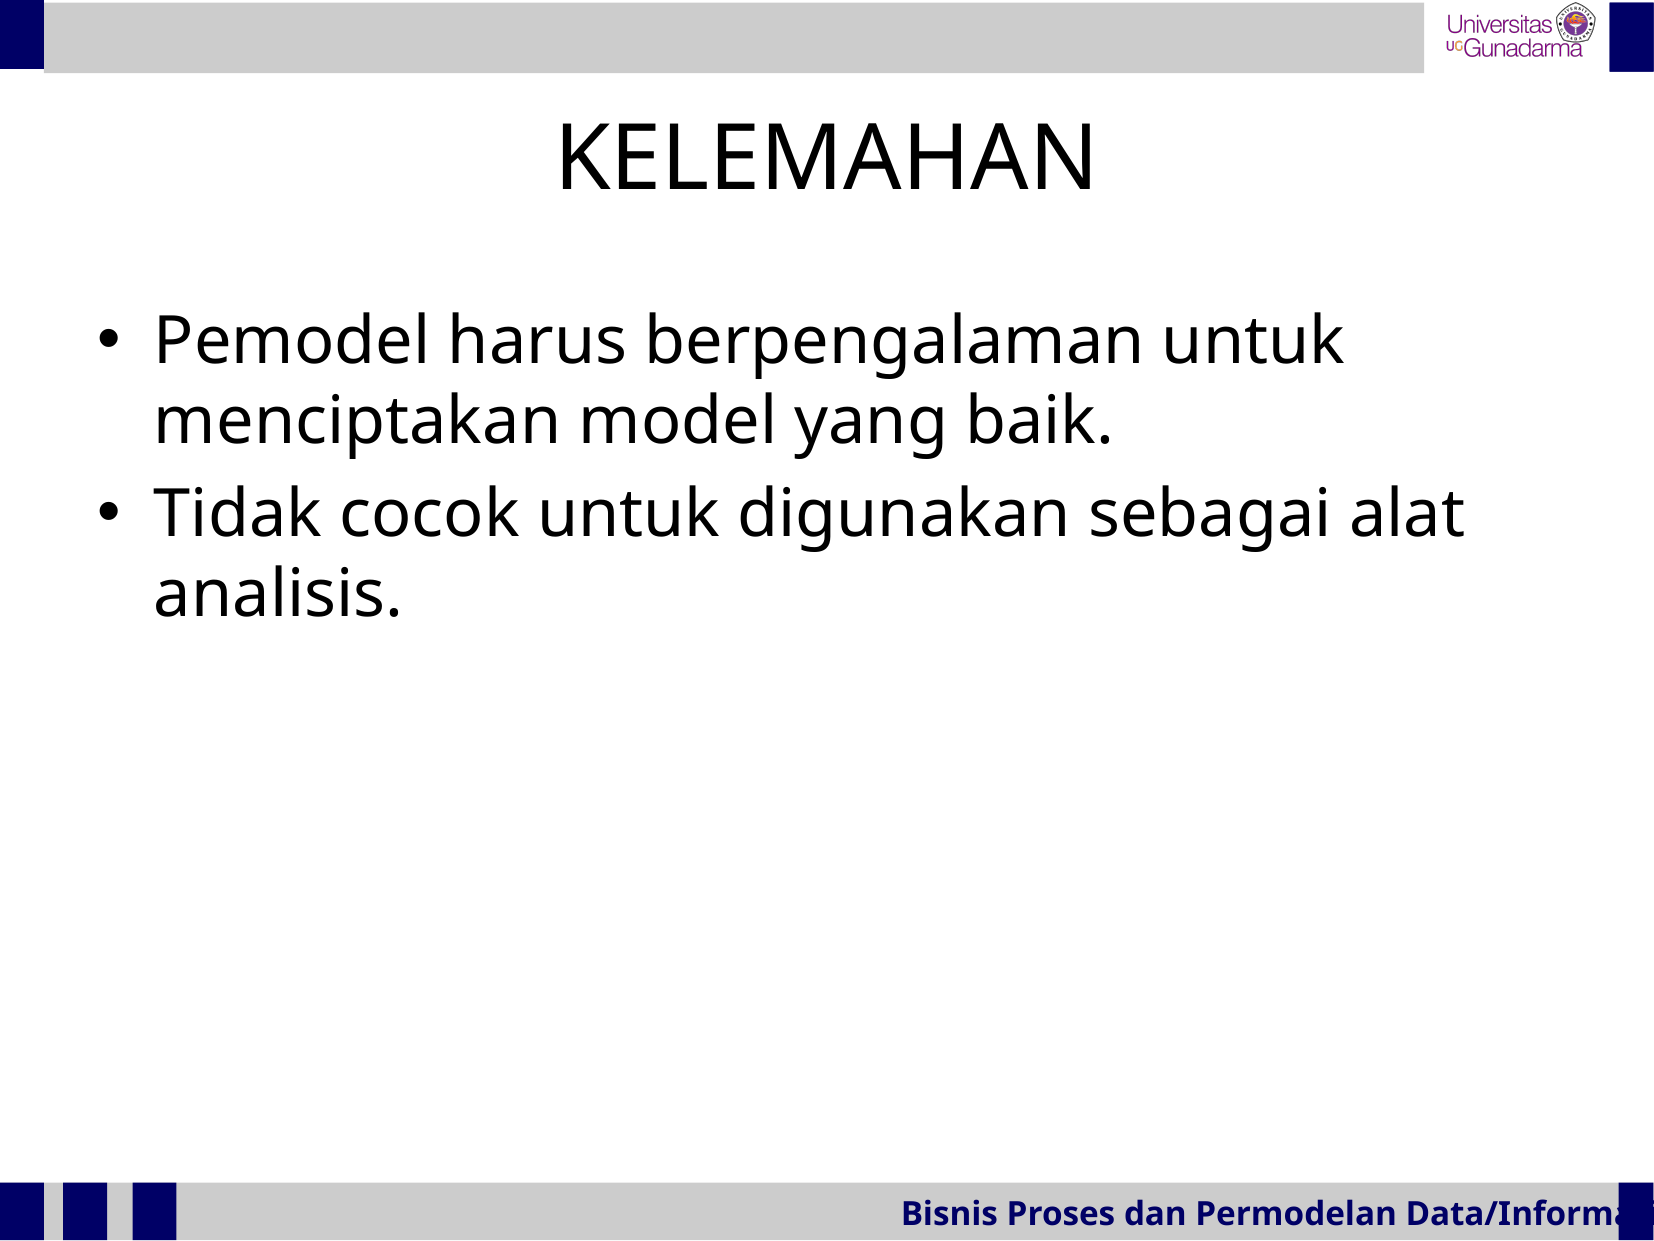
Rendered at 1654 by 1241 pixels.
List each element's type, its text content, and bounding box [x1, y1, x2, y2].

list Pemodel harus berpengalaman untuk menciptakan model yang baik. Tidak cocok untuk digunakan sebagai alat analisis. [82, 289, 1571, 1108]
title KELEMAHAN [82, 49, 1571, 257]
picture [1437, 2, 1610, 62]
